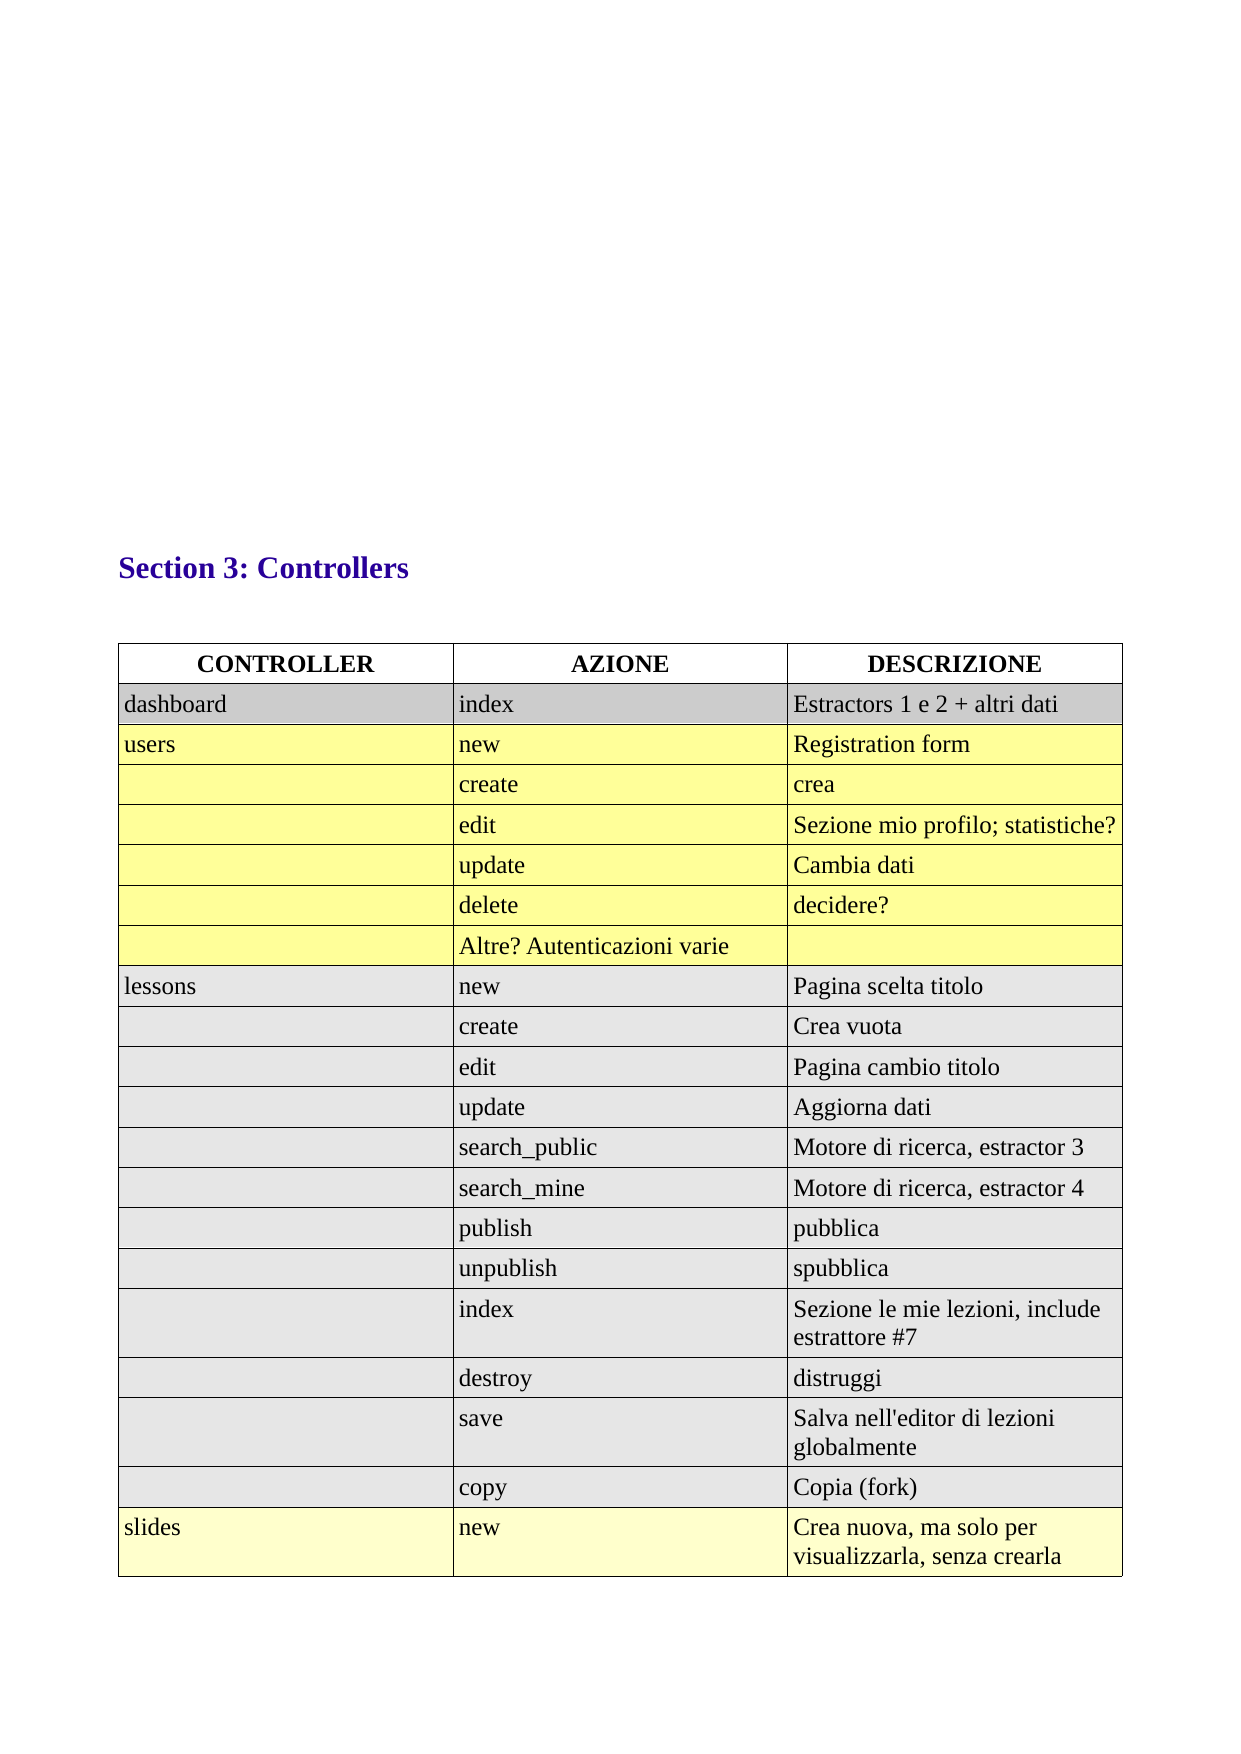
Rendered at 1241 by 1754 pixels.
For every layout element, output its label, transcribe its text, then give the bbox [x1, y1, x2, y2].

table_cell Sezione mio profilo; statistiche? [788, 805, 1122, 844]
table_header CONTROLLER [119, 644, 453, 683]
table_cell distruggi [788, 1358, 1122, 1397]
table_cell [119, 1467, 453, 1507]
table_cell [119, 1398, 453, 1466]
table_cell [119, 886, 453, 925]
table_cell edit [454, 1047, 787, 1086]
table_cell create [454, 1007, 787, 1046]
table_cell Pagina cambio titolo [788, 1047, 1122, 1086]
table_cell search_mine [454, 1168, 787, 1207]
table_cell Copia (fork) [788, 1467, 1122, 1507]
table_cell users [119, 725, 453, 764]
table_cell search_public [454, 1128, 787, 1167]
table_cell edit [454, 805, 787, 844]
table_cell save [454, 1398, 787, 1466]
table_cell spubblica [788, 1249, 1122, 1288]
table_cell [119, 1208, 453, 1247]
table_cell Registration form [788, 725, 1122, 764]
table_cell [119, 1047, 453, 1086]
table_cell new [454, 1508, 787, 1576]
table_cell copy [454, 1467, 787, 1507]
table_cell [119, 765, 453, 804]
table_cell Motore di ricerca, estractor 3 [788, 1128, 1122, 1167]
table_cell index [454, 1289, 787, 1357]
table_cell create [454, 765, 787, 804]
table_cell slides [119, 1508, 453, 1576]
table_cell unpublish [454, 1249, 787, 1288]
table_cell index [454, 684, 787, 723]
table_cell Motore di ricerca, estractor 4 [788, 1168, 1122, 1207]
table_cell pubblica [788, 1208, 1122, 1247]
table_cell [119, 805, 453, 844]
table_cell Salva nell'editor di lezioni globalmente [788, 1398, 1122, 1466]
table_cell [119, 845, 453, 885]
table_cell Aggiorna dati [788, 1087, 1122, 1127]
table_cell dashboard [119, 684, 453, 723]
table_cell [119, 1007, 453, 1046]
text Section 3: Controllers [118, 549, 1122, 585]
table_cell new [454, 725, 787, 764]
table_cell decidere? [788, 886, 1122, 925]
table_cell update [454, 1087, 787, 1127]
table_cell [119, 1168, 453, 1207]
table_cell lessons [119, 966, 453, 1006]
table_cell Sezione le mie lezioni, include estrattore #7 [788, 1289, 1122, 1357]
table_cell [119, 1087, 453, 1127]
table_cell Crea nuova, ma solo per visualizzarla, senza crearla [788, 1508, 1122, 1576]
table_header DESCRIZIONE [788, 644, 1122, 683]
table_cell update [454, 845, 787, 885]
table_cell Estractors 1 e 2 + altri dati [788, 684, 1122, 723]
table_cell [119, 1358, 453, 1397]
table_header AZIONE [454, 644, 787, 683]
table_cell [119, 926, 453, 965]
table_cell Pagina scelta titolo [788, 966, 1122, 1006]
table_cell crea [788, 765, 1122, 804]
table_cell [119, 1128, 453, 1167]
table_cell Cambia dati [788, 845, 1122, 885]
table_cell new [454, 966, 787, 1006]
table_cell Crea vuota [788, 1007, 1122, 1046]
table_cell delete [454, 886, 787, 925]
table_cell [119, 1249, 453, 1288]
table_cell [788, 926, 1122, 965]
table_cell publish [454, 1208, 787, 1247]
table_cell destroy [454, 1358, 787, 1397]
table_cell Altre? Autenticazioni varie [454, 926, 787, 965]
table_cell [119, 1289, 453, 1357]
